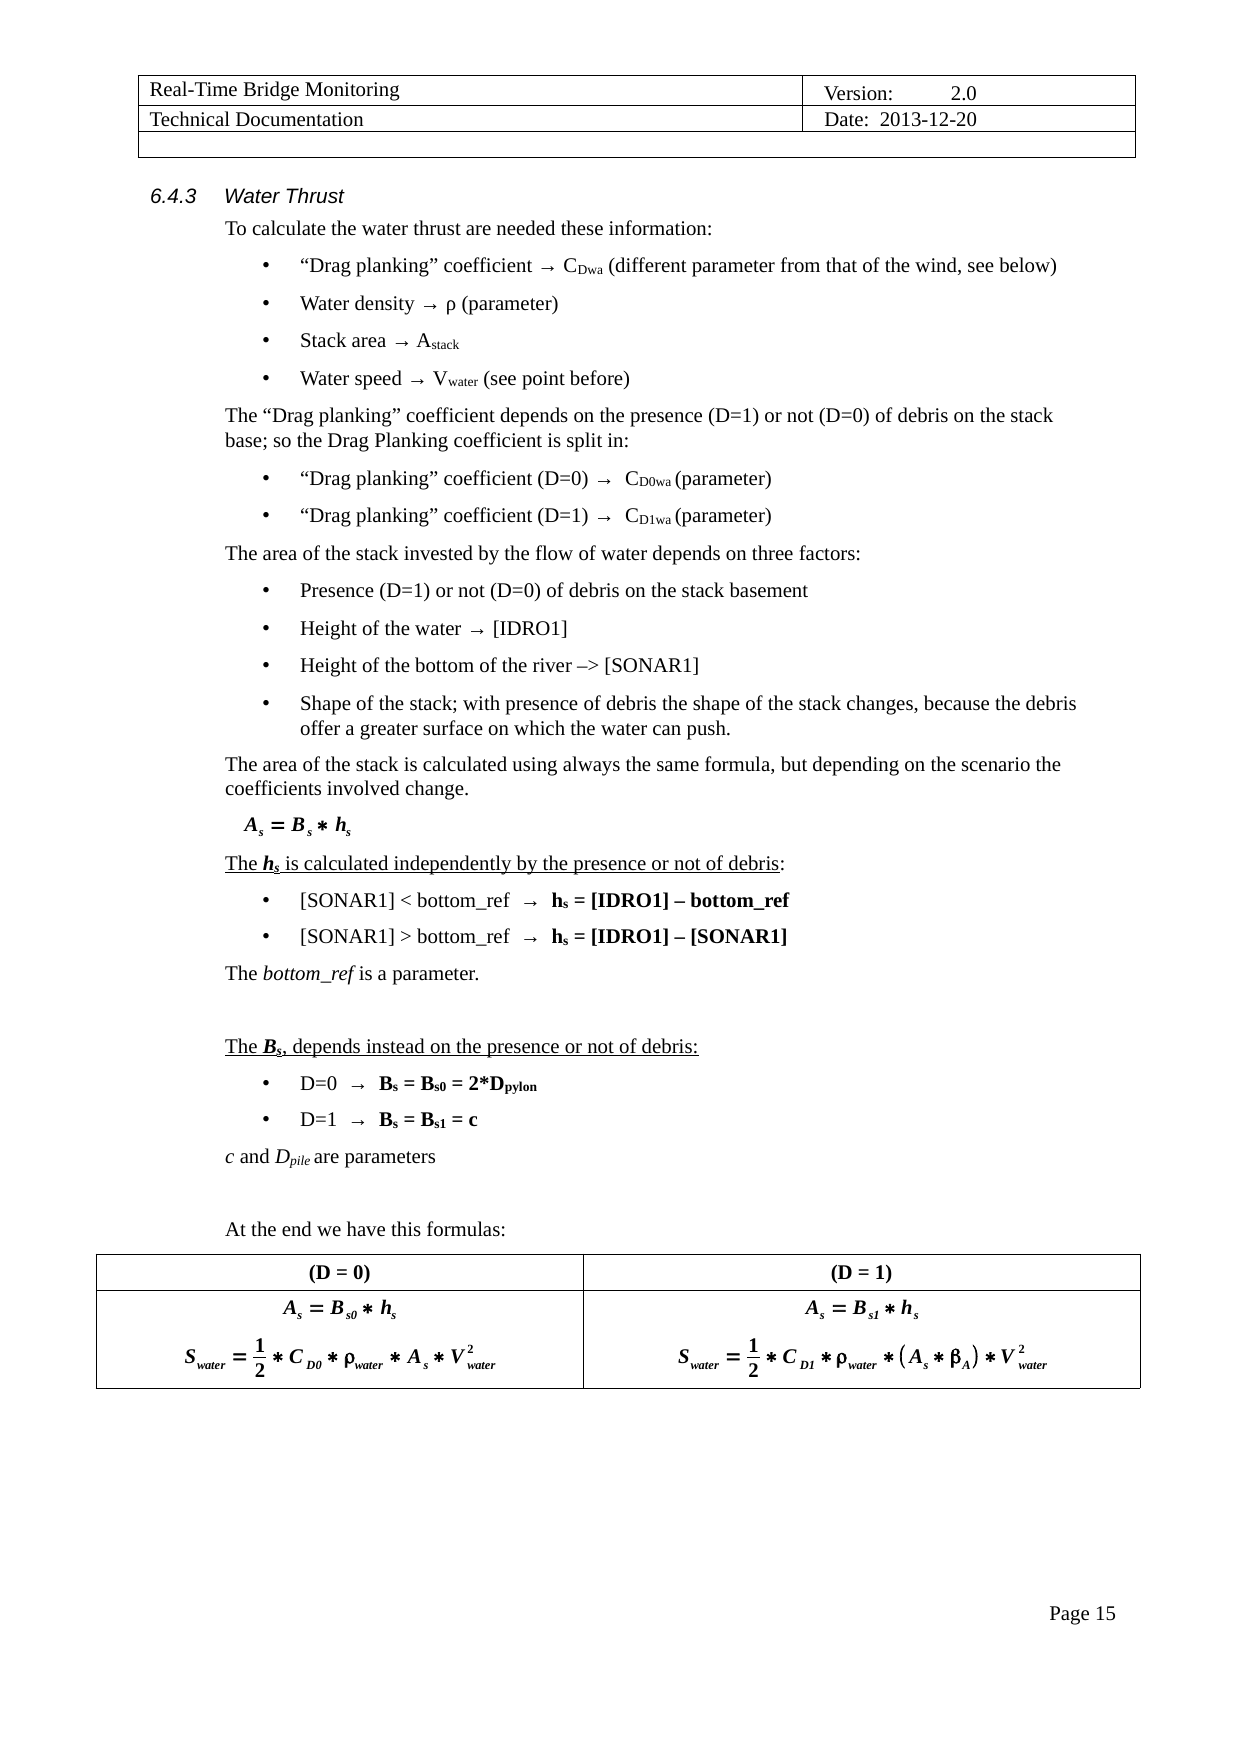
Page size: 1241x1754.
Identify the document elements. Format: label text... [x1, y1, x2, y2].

table_cell [584, 1328, 1140, 1388]
table_header (D = 0) [97, 1255, 583, 1290]
list Water speed → Vwater (see point before) [262, 364, 1090, 389]
list Height of the bottom of the river –> [SONAR1] [262, 652, 1090, 677]
text c and Dpile are parameters [225, 1144, 1090, 1168]
text The area of the stack invested by the flow of water depends on three factors: [225, 539, 1090, 564]
list [SONAR1] > bottom_ref → hs = [IDRO1] – [SONAR1] [262, 924, 1090, 948]
list Presence (D=1) or not (D=0) of debris on the stack basement [262, 577, 1090, 602]
text The Bs, depends instead on the presence or not of debris: [225, 1034, 1090, 1058]
list Height of the water → [IDRO1] [262, 614, 1090, 639]
list D=0 → Bs = Bs0 = 2*Dpylon [262, 1071, 1090, 1095]
list Water density → ρ (parameter) [262, 289, 1090, 314]
table_header (D = 1) [584, 1255, 1140, 1290]
text At the end we have this formulas: [225, 1217, 1090, 1241]
table_cell [584, 1291, 1140, 1328]
text The hs is calculated independently by the presence or not of debris: [225, 851, 1090, 875]
list “Drag planking” coefficient (D=0) → CD0wa (parameter) [262, 464, 1090, 489]
text The “Drag planking” coefficient depends on the presence (D=1) or not (D=0) of debris on the stack base; so the Drag Planking coefficient is split in: [225, 402, 1090, 452]
list D=1 → Bs = Bs1 = c [262, 1107, 1090, 1131]
table_cell [97, 1328, 583, 1388]
list Shape of the stack; with presence of debris the shape of the stack changes, because the debris offer a greater surface on which the water can push. [262, 689, 1090, 739]
subtitle Water Thrust [150, 183, 1090, 208]
list Stack area → Astack [262, 327, 1090, 352]
list “Drag planking” coefficient → CDwa (different parameter from that of the wind, see below) [262, 252, 1090, 277]
table_cell [97, 1291, 583, 1328]
text The bottom_ref is a parameter. [225, 961, 1090, 985]
list [SONAR1] < bottom_ref → hs = [IDRO1] – bottom_ref [262, 888, 1090, 912]
text To calculate the water thrust are needed these information: [225, 214, 1090, 239]
list “Drag planking” coefficient (D=1) → CD1wa (parameter) [262, 502, 1090, 527]
text The area of the stack is calculated using always the same formula, but depending on the scenario the coefficients involved change. [225, 752, 1090, 800]
